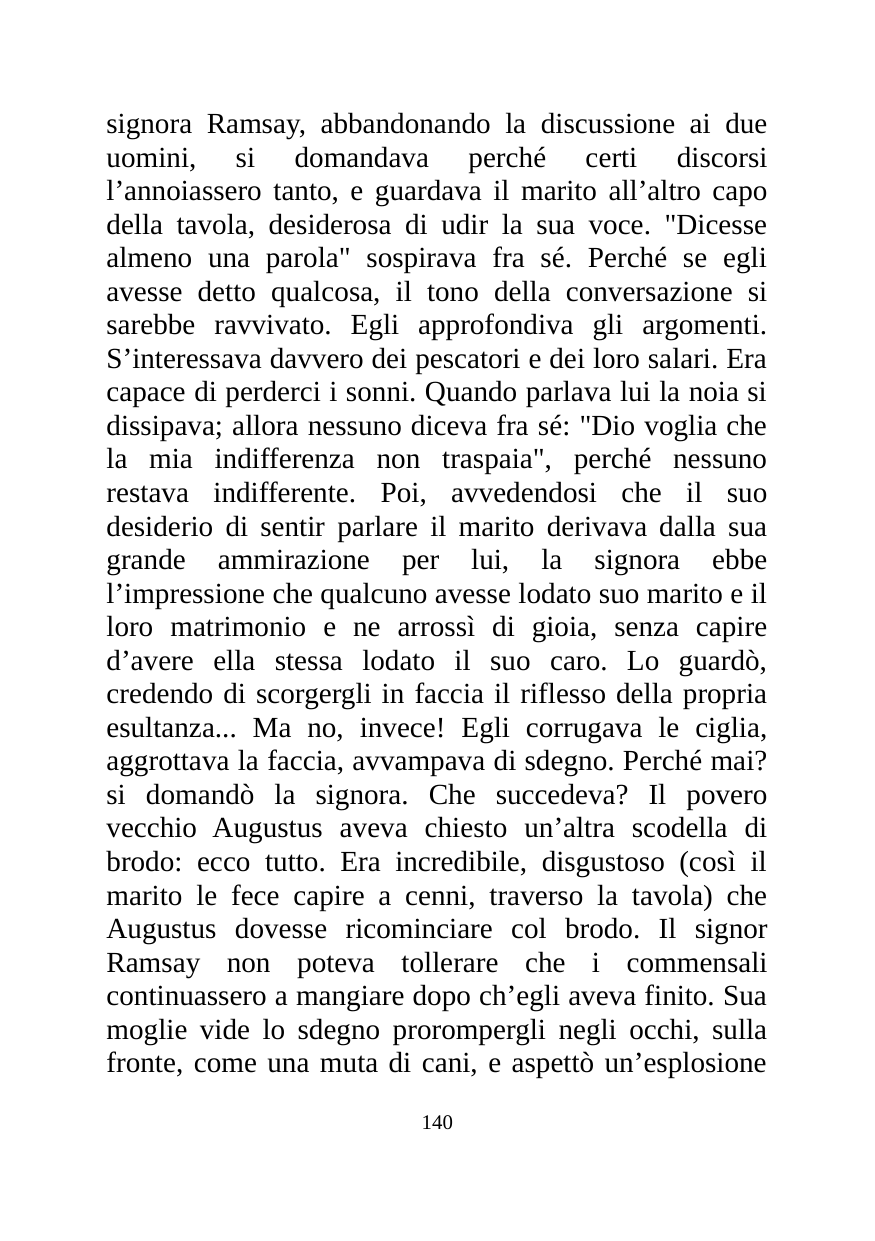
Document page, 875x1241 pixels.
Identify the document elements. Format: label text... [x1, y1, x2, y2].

text signora Ramsay, abbandonando la discussione ai due uomini, si domandava perché certi discorsi l’annoiassero tanto, e guardava il marito all’altro capo della tavola, desiderosa di udir la sua voce. "Dicesse almeno una parola" sospirava fra sé. Perché se egli avesse detto qualcosa, il tono della conversazione si sarebbe ravvivato. Egli approfondiva gli argomenti. S’interessava davvero dei pescatori e dei loro salari. Era capace di perderci i sonni. Quando parlava lui la noia si dissipava; allora nessuno diceva fra sé: "Dio voglia che la mia indifferenza non traspaia", perché nessuno restava indifferente. Poi, avvedendosi che il suo desiderio di sentir parlare il marito derivava dalla sua grande ammirazione per lui, la signora ebbe l’impressione che qualcuno avesse lodato suo marito e il loro matrimonio e ne arrossì di gioia, senza capire d’avere ella stessa lodato il suo caro. Lo guardò, credendo di scorgergli in faccia il riflesso della propria esultanza... Ma no, invece! Egli corrugava le ciglia, aggrottava la faccia, avvampava di sdegno. Perché mai? si domandò la signora. Che succedeva? Il povero vecchio Augustus aveva chiesto un’altra scodella di brodo: ecco tutto. Era incredibile, disgustoso (così il marito le fece capire a cenni, traverso la tavola) che Augustus dovesse ricominciare col brodo. Il signor Ramsay non poteva tollerare che i commensali continuassero a mangiare dopo ch’egli aveva finito. Sua moglie vide lo sdegno prorompergli negli occhi, sulla fronte, come una muta di cani, e aspettò un’esplosione [106, 106, 768, 1079]
